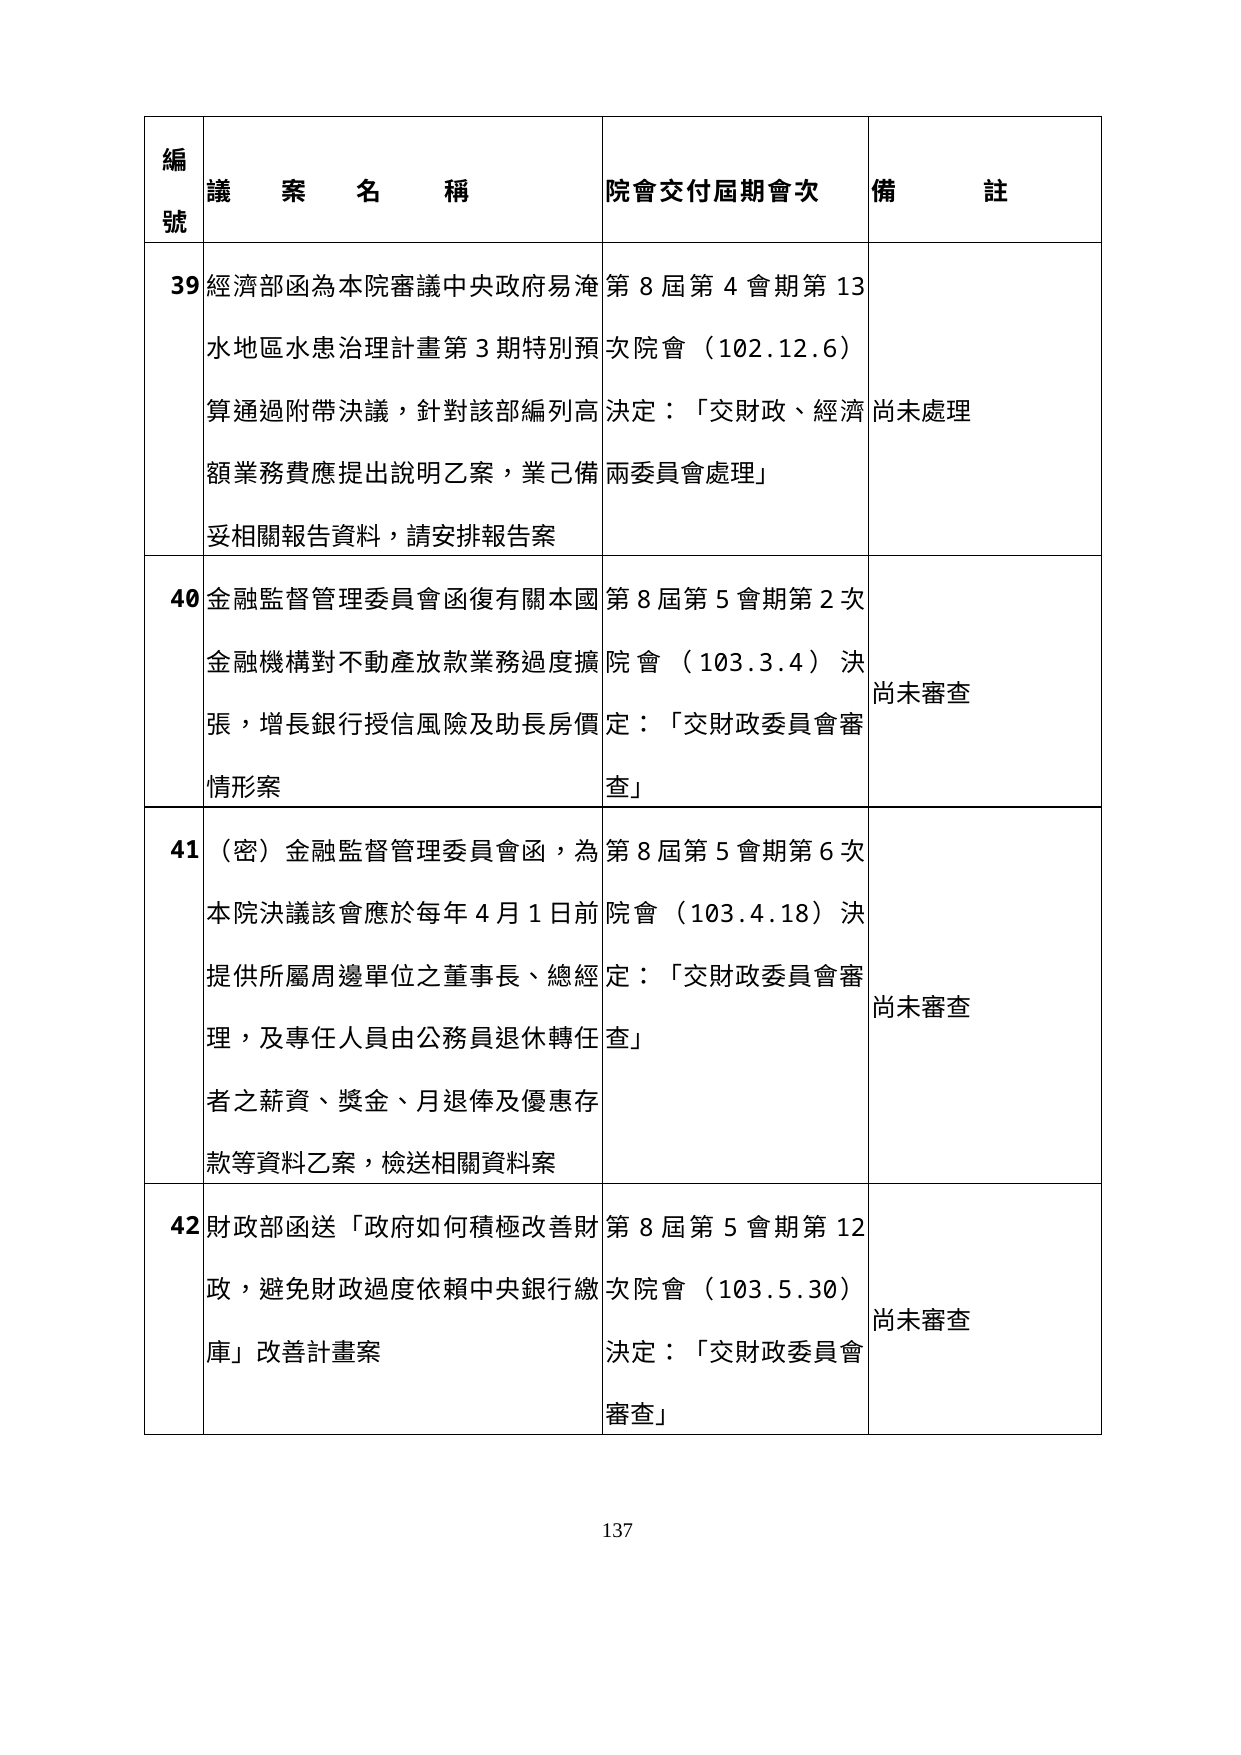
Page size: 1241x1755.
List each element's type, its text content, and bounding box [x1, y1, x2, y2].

table_cell 金融監督管理委員會函復有關本國金融機構對不動產放款業務過度擴張，增長銀行授信風險及助長房價情形案 [204, 556, 602, 806]
table_cell [145, 243, 203, 555]
table_cell 尚未處理 [869, 243, 1101, 555]
table_cell 財政部函送「政府如何積極改善財政，避免財政過度依賴中央銀行繳庫」改善計畫案 [204, 1184, 602, 1433]
table_cell 尚未審查 [869, 808, 1101, 1182]
table_cell 尚未審查 [869, 556, 1101, 806]
table_cell 第8屆第5會期第2次院會（103.3.4）決定：「交財政委員會審查」 [603, 556, 868, 806]
table_header 議 案 名 稱 [204, 117, 602, 242]
table_cell 第8屆第4會期第13次院會（102.12.6）決定：「交財政、經濟兩委員會處理」 [603, 243, 868, 555]
table_cell [145, 1184, 203, 1433]
table_header 編 號 [145, 117, 203, 242]
table_header 備 註 [869, 117, 1101, 242]
table_cell [145, 556, 203, 806]
table_cell [145, 808, 203, 1182]
table_cell （密）金融監督管理委員會函，為本院決議該會應於每年4月1日前提供所屬周邊單位之董事長、總經理，及專任人員由公務員退休轉任者之薪資、獎金、月退俸及優惠存款等資料乙案，檢送相關資料案 [204, 808, 602, 1182]
table_cell 第8屆第5會期第12次院會（103.5.30）決定：「交財政委員會審查」 [603, 1184, 868, 1433]
table_cell 尚未審查 [869, 1184, 1101, 1433]
table_header 院會交付屆期會次 [603, 117, 868, 242]
table_cell 經濟部函為本院審議中央政府易淹水地區水患治理計畫第3期特別預算通過附帶決議，針對該部編列高額業務費應提出說明乙案，業己備妥相關報告資料，請安排報告案 [204, 243, 602, 555]
table_cell 第8屆第5會期第6次院會（103.4.18）決定：「交財政委員會審查」 [603, 808, 868, 1182]
